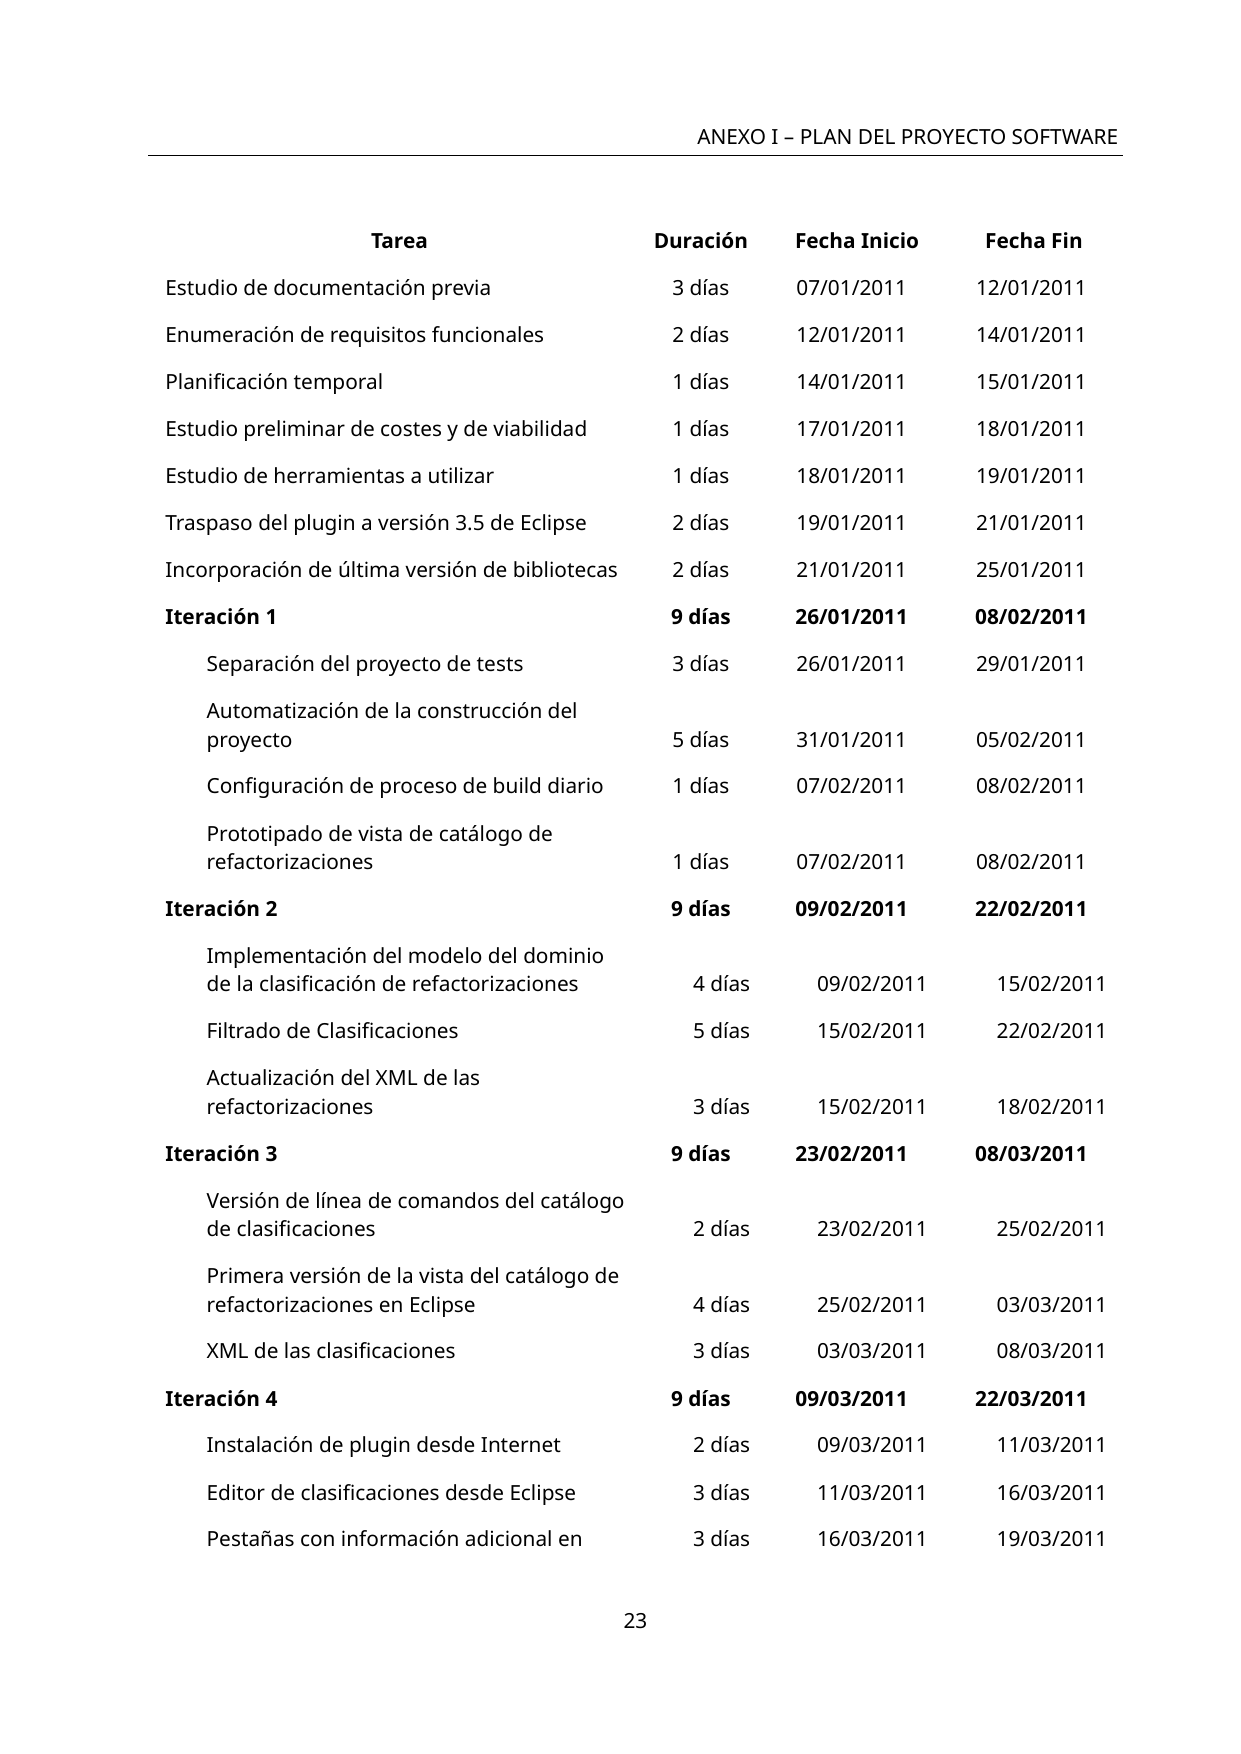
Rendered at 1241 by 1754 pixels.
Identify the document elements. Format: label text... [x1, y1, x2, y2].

table_cell 4 días [639, 928, 762, 1004]
table_cell 9 días [639, 1126, 762, 1173]
table_cell 1 días [639, 355, 762, 402]
table_cell 12/01/2011 [763, 308, 941, 354]
table_cell 25/02/2011 [763, 1249, 941, 1324]
table_cell Separación del proyecto de tests [159, 636, 639, 683]
table_cell Estudio preliminar de costes y de viabilidad [159, 402, 639, 448]
table_cell Instalación de plugin desde Internet [159, 1418, 639, 1465]
table_cell 14/01/2011 [763, 355, 941, 402]
table_cell 1 días [639, 759, 762, 806]
table_cell 15/01/2011 [941, 355, 1122, 402]
table_cell 29/01/2011 [941, 636, 1122, 683]
table_cell 11/03/2011 [763, 1465, 941, 1512]
table_cell 26/01/2011 [763, 636, 941, 683]
table_cell Prototipado de vista de catálogo de refactorizaciones [159, 806, 639, 881]
table_cell 3 días [639, 1324, 762, 1371]
table_cell 19/01/2011 [763, 496, 941, 542]
table_cell 03/03/2011 [941, 1249, 1122, 1324]
table_cell 3 días [639, 261, 762, 308]
table_cell 07/02/2011 [763, 806, 941, 881]
table_cell 21/01/2011 [763, 543, 941, 589]
table_cell Planificación temporal [159, 355, 639, 402]
table_cell 23/02/2011 [763, 1173, 941, 1248]
table_cell Filtrado de Clasificaciones [159, 1004, 639, 1051]
table_cell 07/02/2011 [763, 759, 941, 806]
table_cell Iteración 1 [159, 590, 639, 636]
table_cell 14/01/2011 [941, 308, 1122, 354]
table_cell 19/01/2011 [941, 449, 1122, 496]
table_cell 4 días [639, 1249, 762, 1324]
table_cell Iteración 3 [159, 1126, 639, 1173]
table_cell 15/02/2011 [763, 1051, 941, 1126]
table_cell Configuración de proceso de build diario [159, 759, 639, 806]
table_cell 1 días [639, 806, 762, 881]
table_cell 08/02/2011 [941, 806, 1122, 881]
table_cell 11/03/2011 [941, 1418, 1122, 1465]
table_cell 21/01/2011 [941, 496, 1122, 542]
table_cell 3 días [639, 1465, 762, 1512]
table_cell Iteración 2 [159, 881, 639, 928]
table_cell 3 días [639, 1512, 762, 1559]
table_cell 2 días [639, 308, 762, 354]
table_cell 12/01/2011 [941, 261, 1122, 308]
table_cell 16/03/2011 [763, 1512, 941, 1559]
table_cell 1 días [639, 402, 762, 448]
table_cell 15/02/2011 [941, 928, 1122, 1004]
table_cell 3 días [639, 1051, 762, 1126]
table_cell 18/02/2011 [941, 1051, 1122, 1126]
table_cell 5 días [639, 1004, 762, 1051]
table_cell XML de las clasificaciones [159, 1324, 639, 1371]
table_cell 23/02/2011 [763, 1126, 941, 1173]
table_cell 03/03/2011 [763, 1324, 941, 1371]
table_header Duración [639, 214, 762, 261]
table_cell 09/03/2011 [763, 1371, 941, 1418]
table_cell 05/02/2011 [941, 684, 1122, 759]
table_cell 18/01/2011 [763, 449, 941, 496]
table_cell 9 días [639, 590, 762, 636]
table_cell Estudio de documentación previa [159, 261, 639, 308]
table_cell Estudio de herramientas a utilizar [159, 449, 639, 496]
table_cell 26/01/2011 [763, 590, 941, 636]
table_cell 22/02/2011 [941, 1004, 1122, 1051]
table_cell 09/02/2011 [763, 928, 941, 1004]
table_header Fecha Fin [941, 214, 1122, 261]
table_cell 08/02/2011 [941, 590, 1122, 636]
table_cell 25/01/2011 [941, 543, 1122, 589]
table_cell Versión de línea de comandos del catálogo de clasificaciones [159, 1173, 639, 1248]
table_cell 1 días [639, 449, 762, 496]
table_header Tarea [159, 214, 639, 261]
table_cell Traspaso del plugin a versión 3.5 de Eclipse [159, 496, 639, 542]
table_cell 09/02/2011 [763, 881, 941, 928]
table_cell 15/02/2011 [763, 1004, 941, 1051]
table_cell 09/03/2011 [763, 1418, 941, 1465]
table_cell 18/01/2011 [941, 402, 1122, 448]
table_cell 08/03/2011 [941, 1324, 1122, 1371]
table_cell 2 días [639, 496, 762, 542]
table_cell Enumeración de requisitos funcionales [159, 308, 639, 354]
table_cell 9 días [639, 1371, 762, 1418]
table_cell 17/01/2011 [763, 402, 941, 448]
table_cell 08/02/2011 [941, 759, 1122, 806]
table_cell 07/01/2011 [763, 261, 941, 308]
table_cell 22/02/2011 [941, 881, 1122, 928]
table_cell Incorporación de última versión de bibliotecas [159, 543, 639, 589]
table_cell Pestañas con información adicional en [159, 1512, 639, 1559]
table_cell Automatización de la construcción del proyecto [159, 684, 639, 759]
table_cell 16/03/2011 [941, 1465, 1122, 1512]
table_cell 2 días [639, 543, 762, 589]
table_cell Actualización del XML de las refactorizaciones [159, 1051, 639, 1126]
table_cell 3 días [639, 636, 762, 683]
table_cell 2 días [639, 1418, 762, 1465]
table_cell 25/02/2011 [941, 1173, 1122, 1248]
table_cell 08/03/2011 [941, 1126, 1122, 1173]
table_cell 22/03/2011 [941, 1371, 1122, 1418]
table_header Fecha Inicio [763, 214, 941, 261]
table_cell 2 días [639, 1173, 762, 1248]
table_cell Implementación del modelo del dominio de la clasificación de refactorizaciones [159, 928, 639, 1004]
table_cell 31/01/2011 [763, 684, 941, 759]
table_cell 5 días [639, 684, 762, 759]
table_cell Iteración 4 [159, 1371, 639, 1418]
table_cell Editor de clasificaciones desde Eclipse [159, 1465, 639, 1512]
table_cell 19/03/2011 [941, 1512, 1122, 1559]
table_cell Primera versión de la vista del catálogo de refactorizaciones en Eclipse [159, 1249, 639, 1324]
table_cell 9 días [639, 881, 762, 928]
